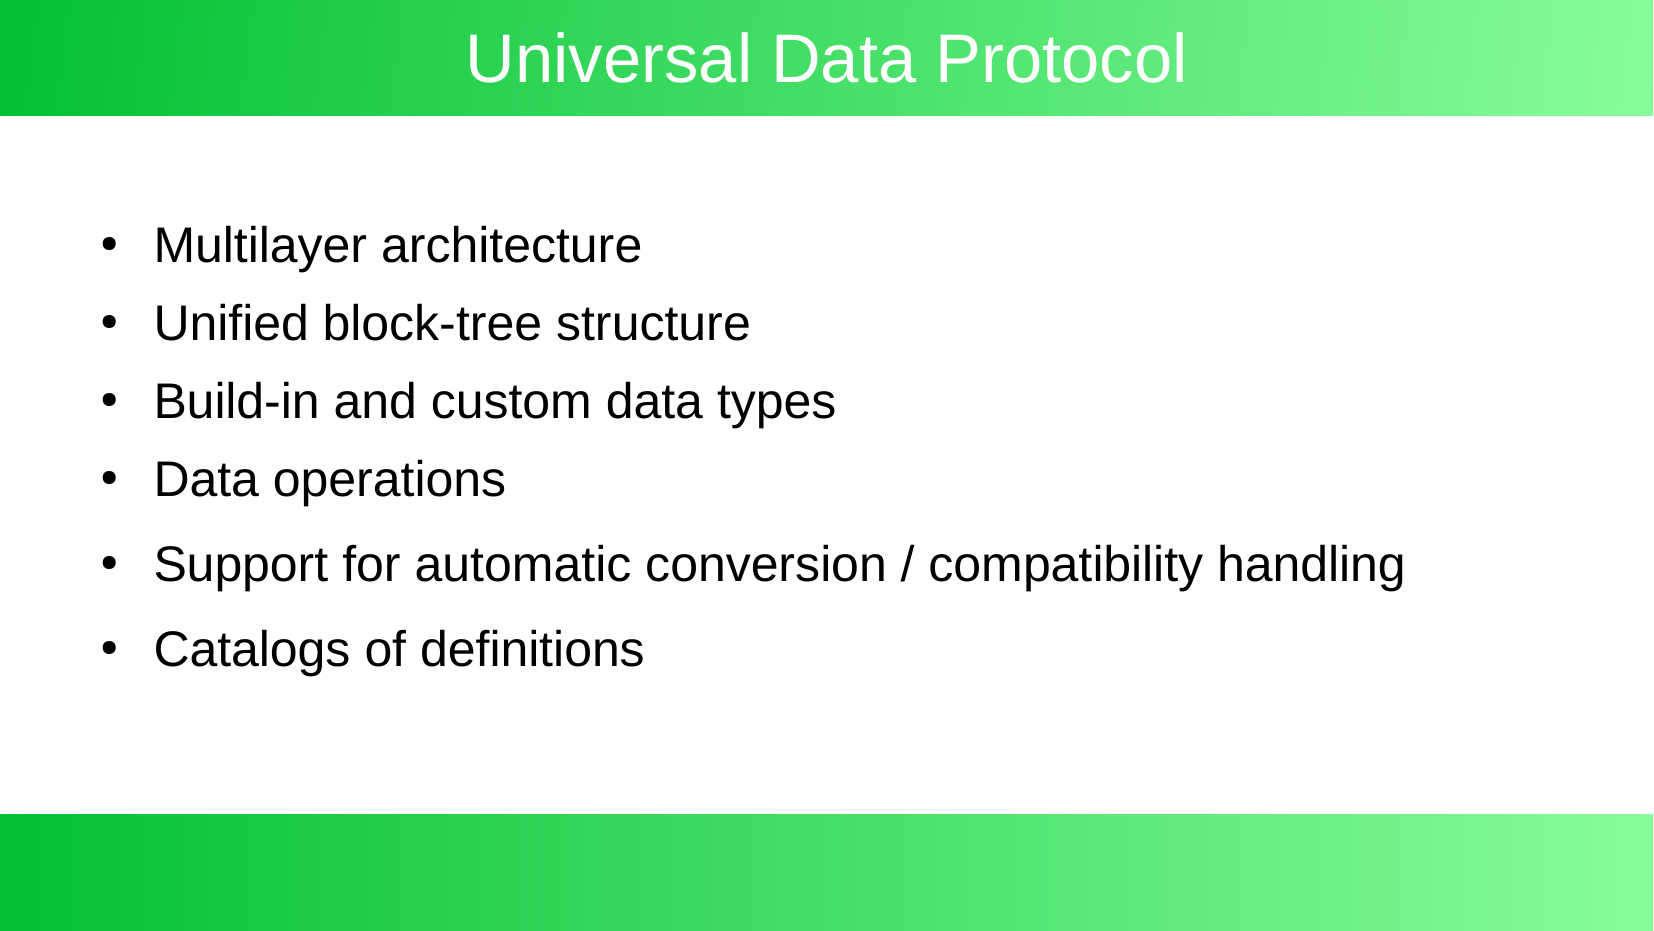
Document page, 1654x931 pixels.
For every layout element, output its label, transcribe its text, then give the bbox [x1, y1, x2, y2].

title Universal Data Protocol [82, 19, 1571, 98]
list Multilayer architecture Unified block-tree structure Build-in and custom data types Data operations Support for automatic conversion / compatibility handling Catalogs of definitions [82, 217, 1571, 758]
